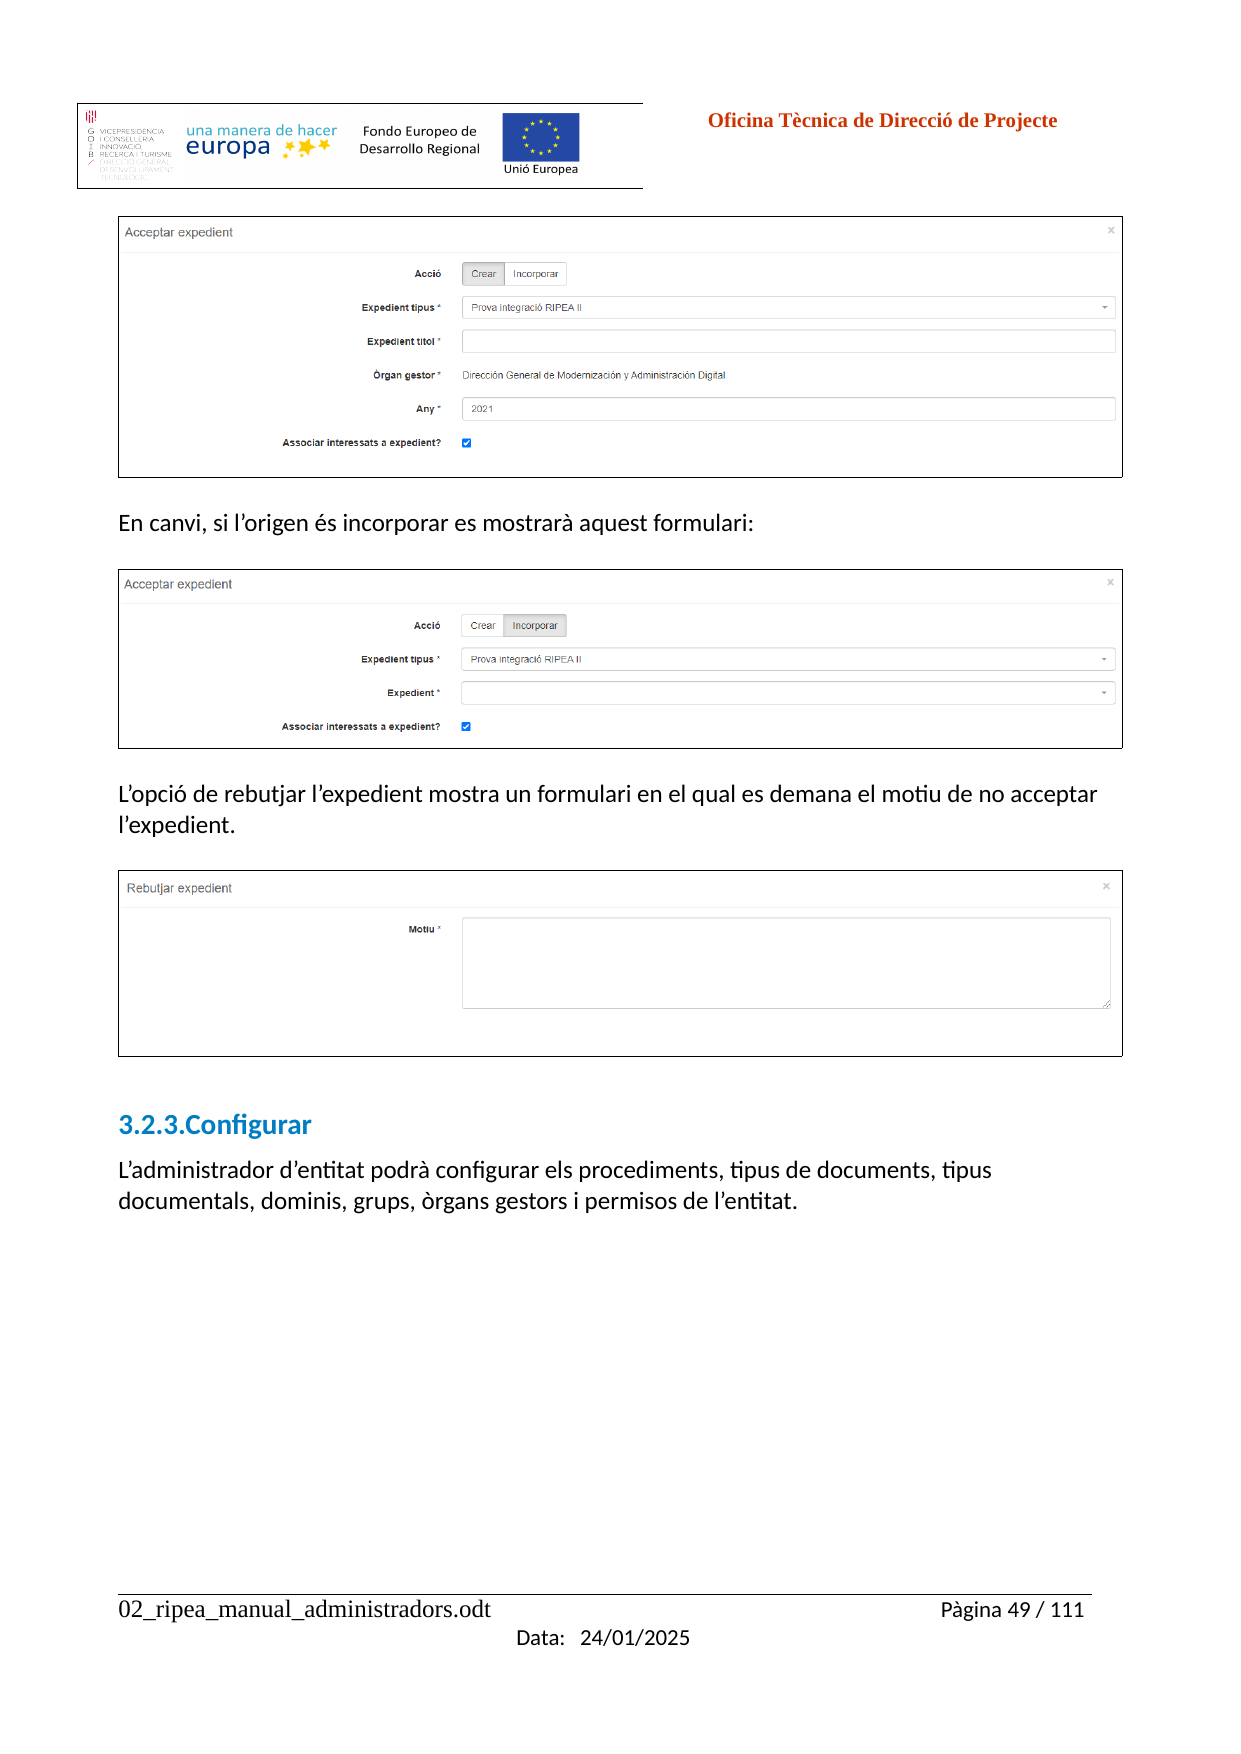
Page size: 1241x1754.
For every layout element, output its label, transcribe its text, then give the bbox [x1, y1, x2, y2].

picture [82, 108, 178, 182]
subtitle 3.2.3.Configurar [118, 1106, 1122, 1142]
picture [121, 219, 1119, 474]
picture [184, 108, 585, 182]
text L’administrador d’entitat podrà configurar els procediments, tipus de documents, tipus documentals, dominis, grups, òrgans gestors i permisos de l’entitat. [118, 1154, 1122, 1216]
text L’opció de rebutjar l’expedient mostra un formulari en el qual es demana el motiu de no acceptar l’expedient. [118, 779, 1122, 840]
text En canvi, si l’origen és incorporar es mostrarà aquest formulari: [118, 507, 1122, 538]
picture [121, 571, 1119, 746]
picture [121, 873, 1119, 1054]
